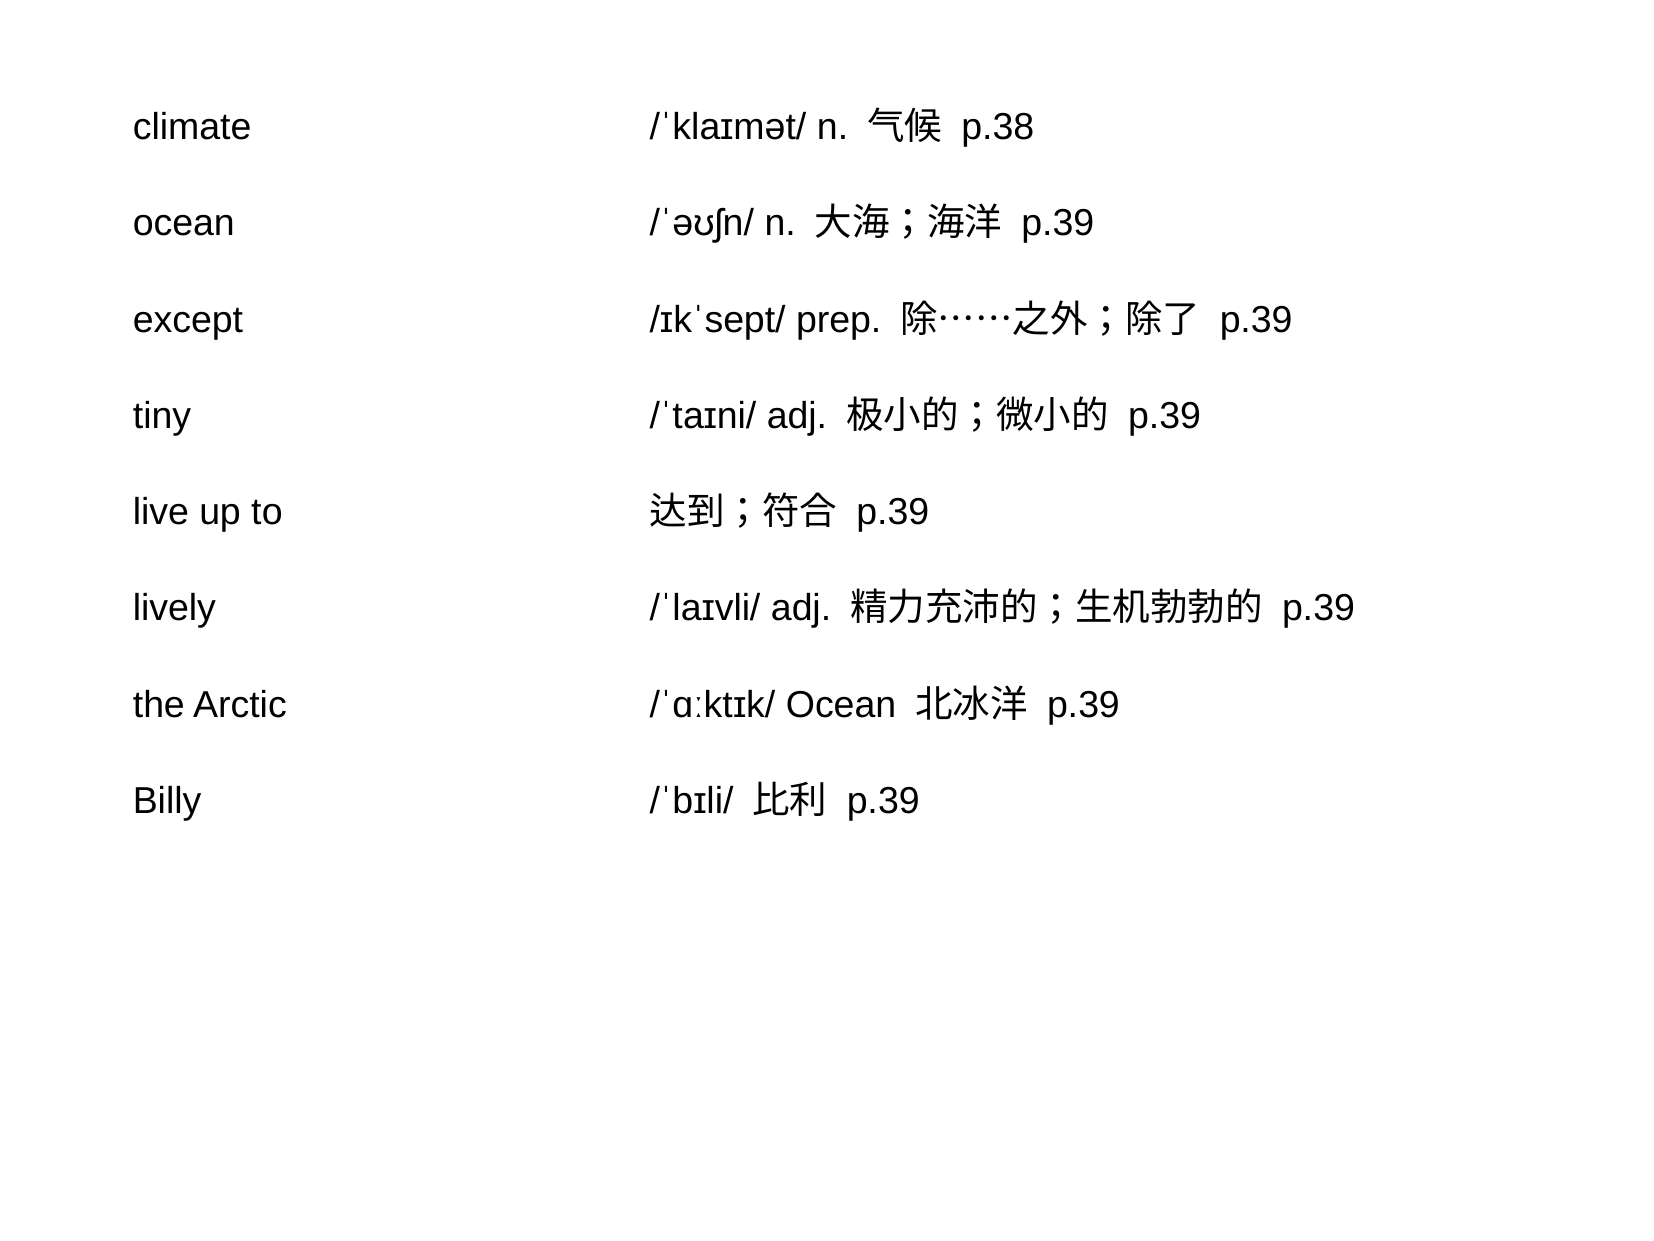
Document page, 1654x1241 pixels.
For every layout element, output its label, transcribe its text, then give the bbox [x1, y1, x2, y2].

text_box climate /ˈklaɪmət/ n. 气候 p.38 ocean /ˈəʊʃn/ n. 大海；海洋 p.39 except /ɪkˈsept/ prep. 除……之外；除了 p.39 tiny /ˈtaɪni/ adj. 极小的；微小的 p.39 live up to 达到；符合 p.39 lively /ˈlaɪvli/ adj. 精力充沛的；生机勃勃的 p.39 the Arctic /ˈɑːktɪk/ Ocean 北冰洋 p.39 Billy /ˈbɪli/ 比利 p.39 [118, 88, 1536, 819]
